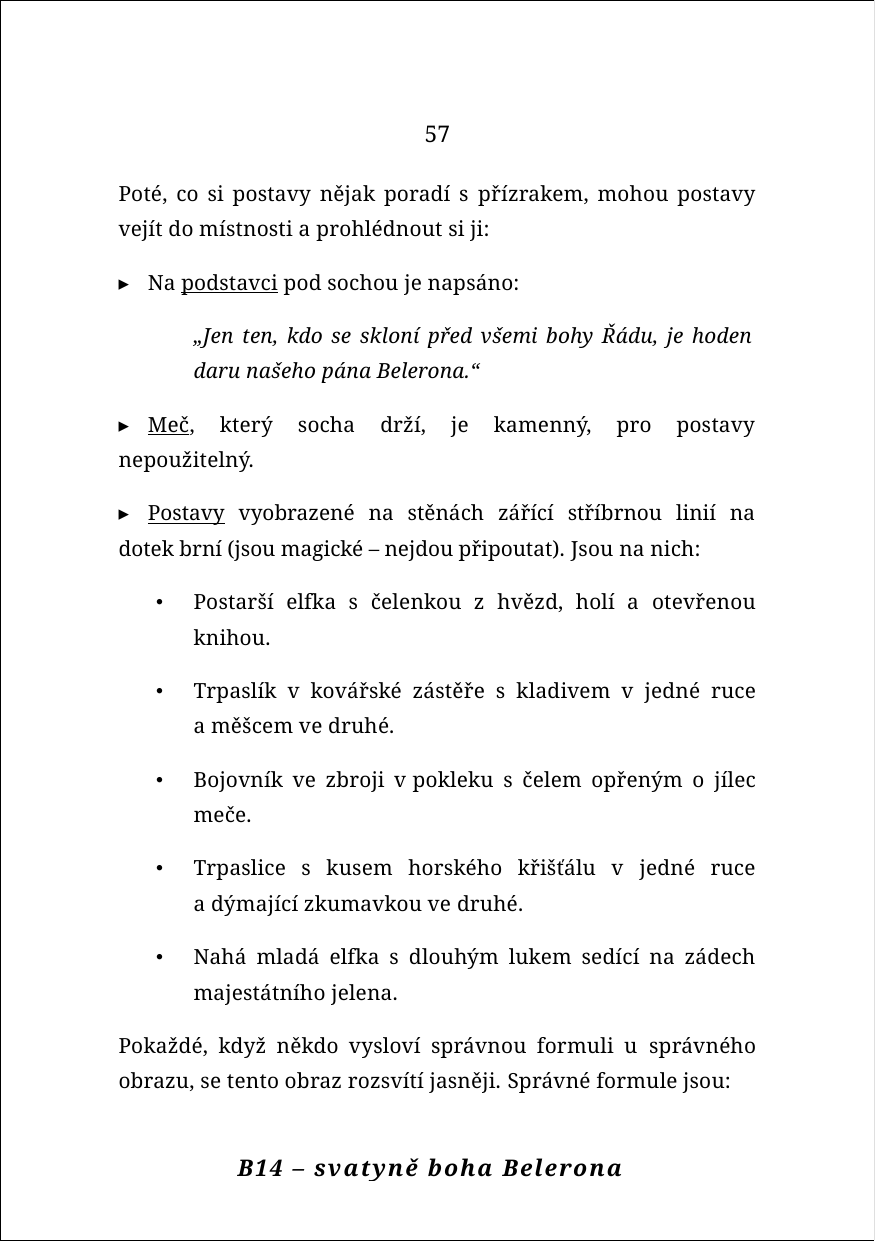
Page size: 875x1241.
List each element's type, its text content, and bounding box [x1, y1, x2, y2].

list Trpaslík v⁠ kovářské zástěře s⁠ kladivem v⁠ jedné ruce a⁠ měšcem ve druhé. [156, 676, 756, 740]
text ▸ Postavy vyobrazené na stěnách zářící stříbrnou linií na dotek brní (jsou magické – nejdou připoutat). Jsou na nich: [118, 498, 756, 562]
list „Jen ten, kdo se skloní před všemi bohy Řádu, je hoden daru našeho pána Belerona.“ [156, 321, 756, 385]
list Bojovník ve zbroji v pokleku s⁠ čelem opřeným o⁠ jílec meče. [156, 765, 756, 829]
list Postarší elfka s⁠ čelenkou z⁠ hvězd, holí a⁠ otevřenou knihou. [156, 587, 756, 651]
text Poté, co si postavy nějak poradí s⁠ přízrakem, mohou postavy vejít do místnosti a⁠ prohlédnout si ji: [118, 179, 756, 243]
text Pokaždé, když někdo vysloví správnou formuli u⁠ správného obrazu, se tento obraz rozsvítí jasněji. Správné formule jsou: [118, 1031, 756, 1095]
text ▸ Meč, který socha drží, je kamenný, pro postavy nepoužitelný. [118, 410, 756, 474]
list Trpaslice s⁠ kusem horského křišťálu v⁠ jedné ruce a⁠ dýmající zkumavkou ve druhé. [156, 853, 756, 917]
text ▸ Na podstavci pod sochou je napsáno: [118, 268, 756, 296]
list Nahá mladá elfka s⁠ dlouhým lukem sedící na zádech majestátního jelena. [156, 942, 756, 1006]
